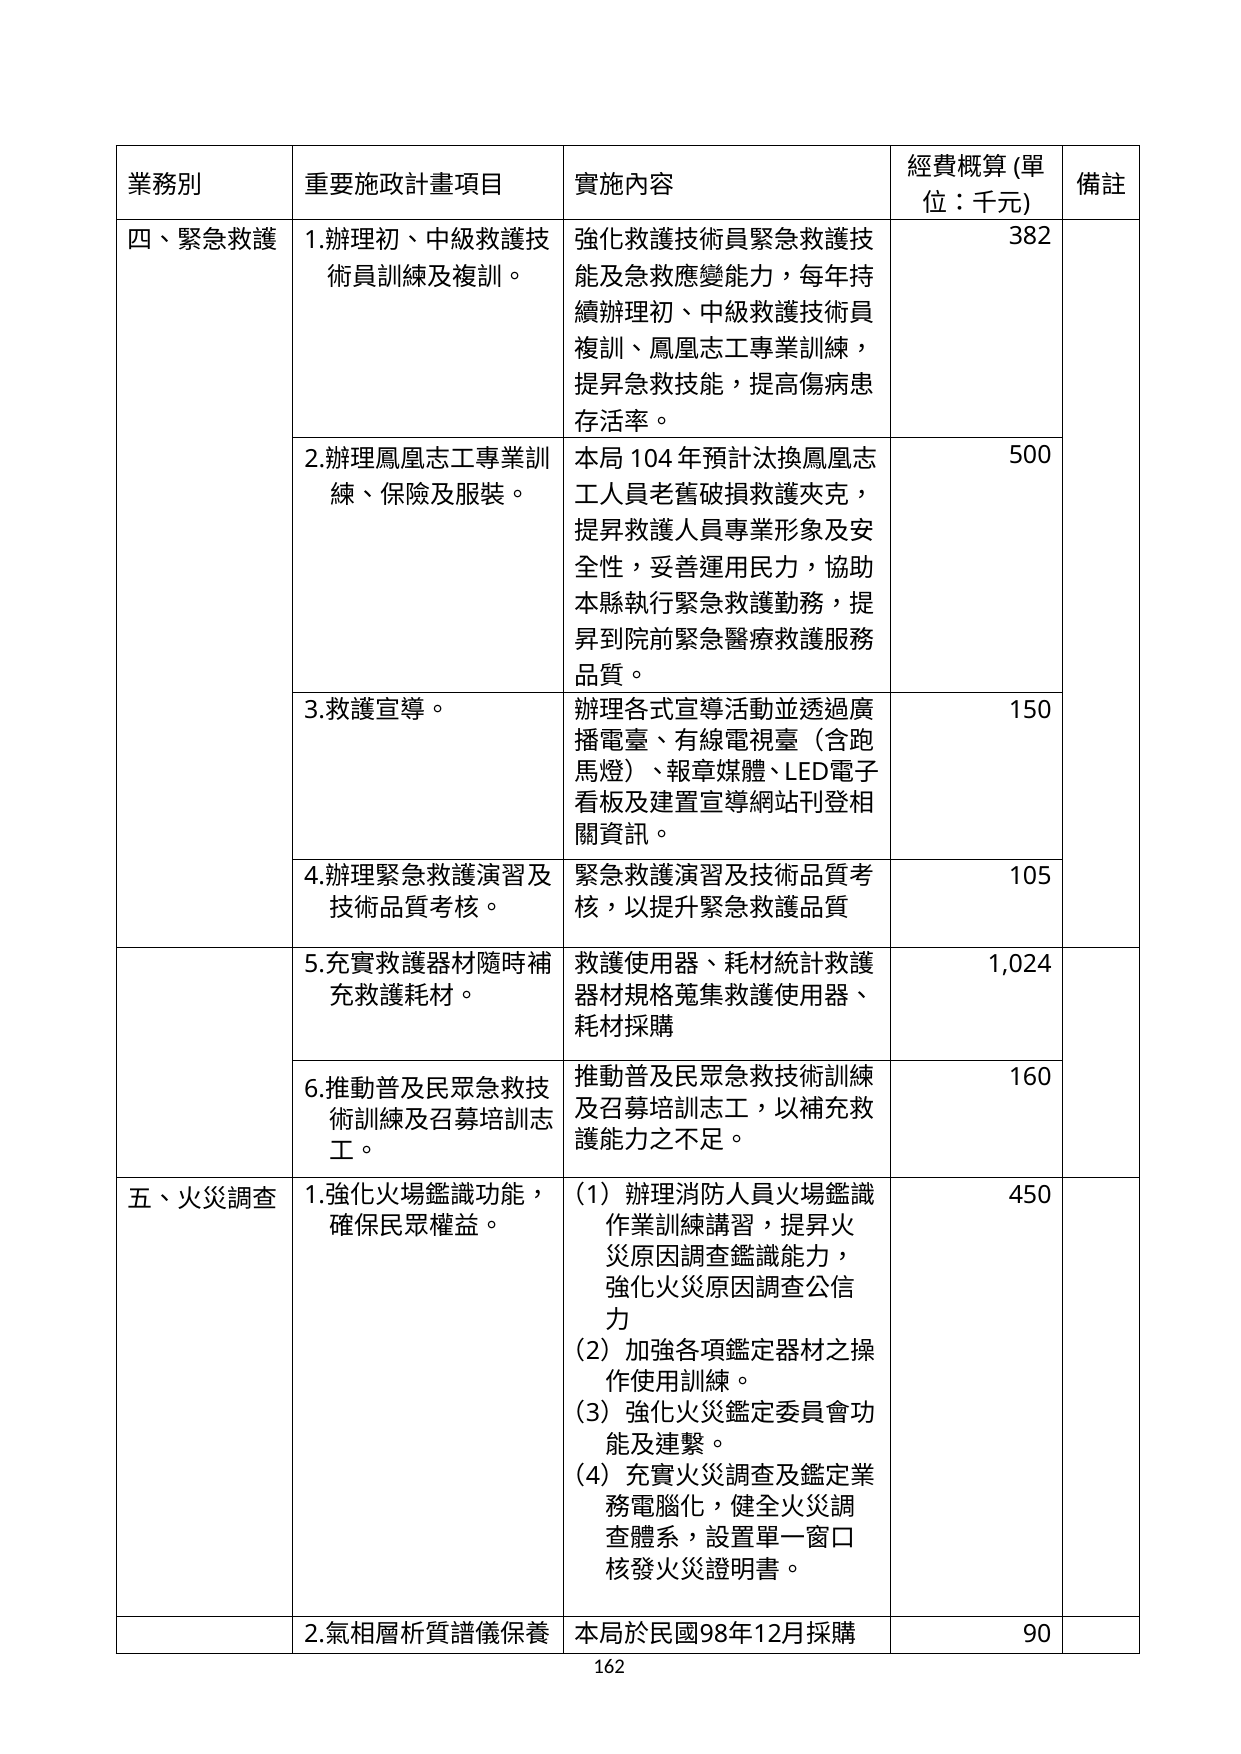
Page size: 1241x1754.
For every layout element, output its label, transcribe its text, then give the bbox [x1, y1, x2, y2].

table_cell [1063, 220, 1139, 947]
table_header 業務別 [117, 146, 292, 219]
table_cell （1）辦理消防人員火場鑑識作業訓練講習，提昇火災原因調查鑑識能力，強化火災原因調查公信力 （2）加強各項鑑定器材之操作使用訓練。 （3）強化火災鑑定委員會功能及連繫。 （4）充實火災調查及鑑定業務電腦化，健全火災調查體系，設置單一窗口核發火災證明書。 [564, 1178, 890, 1616]
table_cell 四、緊急救護 [117, 220, 292, 947]
table_cell 推動普及民眾急救技術訓練及召募培訓志工，以補充救護能力之不足。 [564, 1061, 890, 1177]
table_cell [117, 948, 292, 1177]
table_header 備註 [1063, 146, 1139, 219]
table_cell 緊急救護演習及技術品質考核，以提升緊急救護品質 [564, 860, 890, 947]
table_cell 6.推動普及民眾急救技術訓練及召募培訓志工。 [293, 1061, 563, 1177]
table_cell [117, 1617, 292, 1652]
table_cell 辦理各式宣導活動並透過廣播電臺、有線電視臺（含跑馬燈）、報章媒體、LED電子看板及建置宣導網站刊登相關資訊。 [564, 693, 890, 859]
table_cell [1063, 1178, 1139, 1616]
table_cell 強化救護技術員緊急救護技能及急救應變能力，每年持續辦理初、中級救護技術員複訓、鳳凰志工專業訓練，提昇急救技能，提高傷病患存活率。 [564, 220, 890, 437]
table_cell 500 [891, 438, 1062, 692]
table_cell 150 [891, 693, 1062, 859]
table_header 實施內容 [564, 146, 890, 219]
table_header 重要施政計畫項目 [293, 146, 563, 219]
table_cell 五、火災調查 [117, 1178, 292, 1616]
table_cell 382 [891, 220, 1062, 437]
table_cell 105 [891, 860, 1062, 947]
table_cell 1.辦理初、中級救護技術員訓練及複訓。 [293, 220, 563, 437]
table_cell 本局於民國98年12月採購 [564, 1617, 890, 1652]
table_cell [1063, 1617, 1139, 1652]
table_cell 5.充實救護器材隨時補充救護耗材。 [293, 948, 563, 1060]
table_cell 救護使用器、耗材統計救護器材規格蒐集救護使用器、耗材採購 [564, 948, 890, 1060]
table_cell 4.辦理緊急救護演習及技術品質考核。 [293, 860, 563, 947]
table_cell 3.救護宣導。 [293, 693, 563, 859]
table_cell 1.強化火場鑑識功能，確保民眾權益。 [293, 1178, 563, 1616]
table_cell 2.氣相層析質譜儀保養 [293, 1617, 563, 1652]
table_cell 90 [891, 1617, 1062, 1652]
table_cell 160 [891, 1061, 1062, 1177]
table_cell 本局104年預計汰換鳳凰志工人員老舊破損救護夾克，提昇救護人員專業形象及安全性，妥善運用民力，協助本縣執行緊急救護勤務，提昇到院前緊急醫療救護服務品質。 [564, 438, 890, 692]
table_cell 2.辦理鳳凰志工專業訓練、保險及服裝。 [293, 438, 563, 692]
table_cell 1,024 [891, 948, 1062, 1060]
table_header 經費概算 (單位：千元) [891, 146, 1062, 219]
table_cell 450 [891, 1178, 1062, 1616]
table_cell [1063, 948, 1139, 1177]
